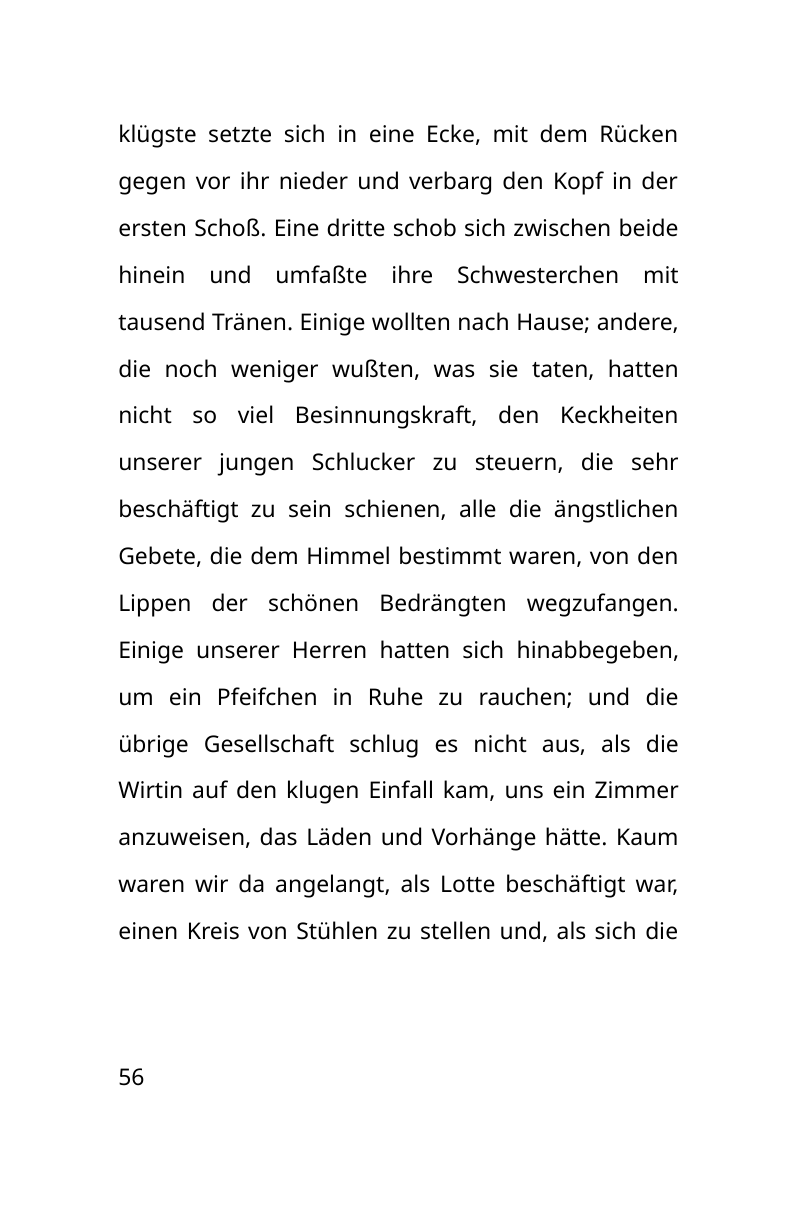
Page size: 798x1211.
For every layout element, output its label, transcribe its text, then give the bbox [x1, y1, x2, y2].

text klügste setzte sich in eine Ecke, mit dem Rücken gegen vor ihr nieder und verbarg den Kopf in der ersten Schoß. Eine dritte schob sich zwischen beide hinein und umfaßte ihre Schwesterchen mit tausend Tränen. Einige wollten nach Hause; andere, die noch weniger wußten, was sie taten, hatten nicht so viel Besinnungskraft, den Keckheiten unserer jungen Schlucker zu steuern, die sehr beschäftigt zu sein schienen, alle die ängstlichen Gebete, die dem Himmel bestimmt waren, von den Lippen der schönen Bedrängten wegzufangen. Einige unserer Herren hatten sich hinabbegeben, um ein Pfeifchen in Ruhe zu rauchen; und die übrige Gesellschaft schlug es nicht aus, als die Wirtin auf den klugen Einfall kam, uns ein Zimmer anzuweisen, das Läden und Vorhänge hätte. Kaum waren wir da angelangt, als Lotte beschäftigt war, einen Kreis von Stühlen zu stellen und, als sich die [118, 118, 679, 946]
